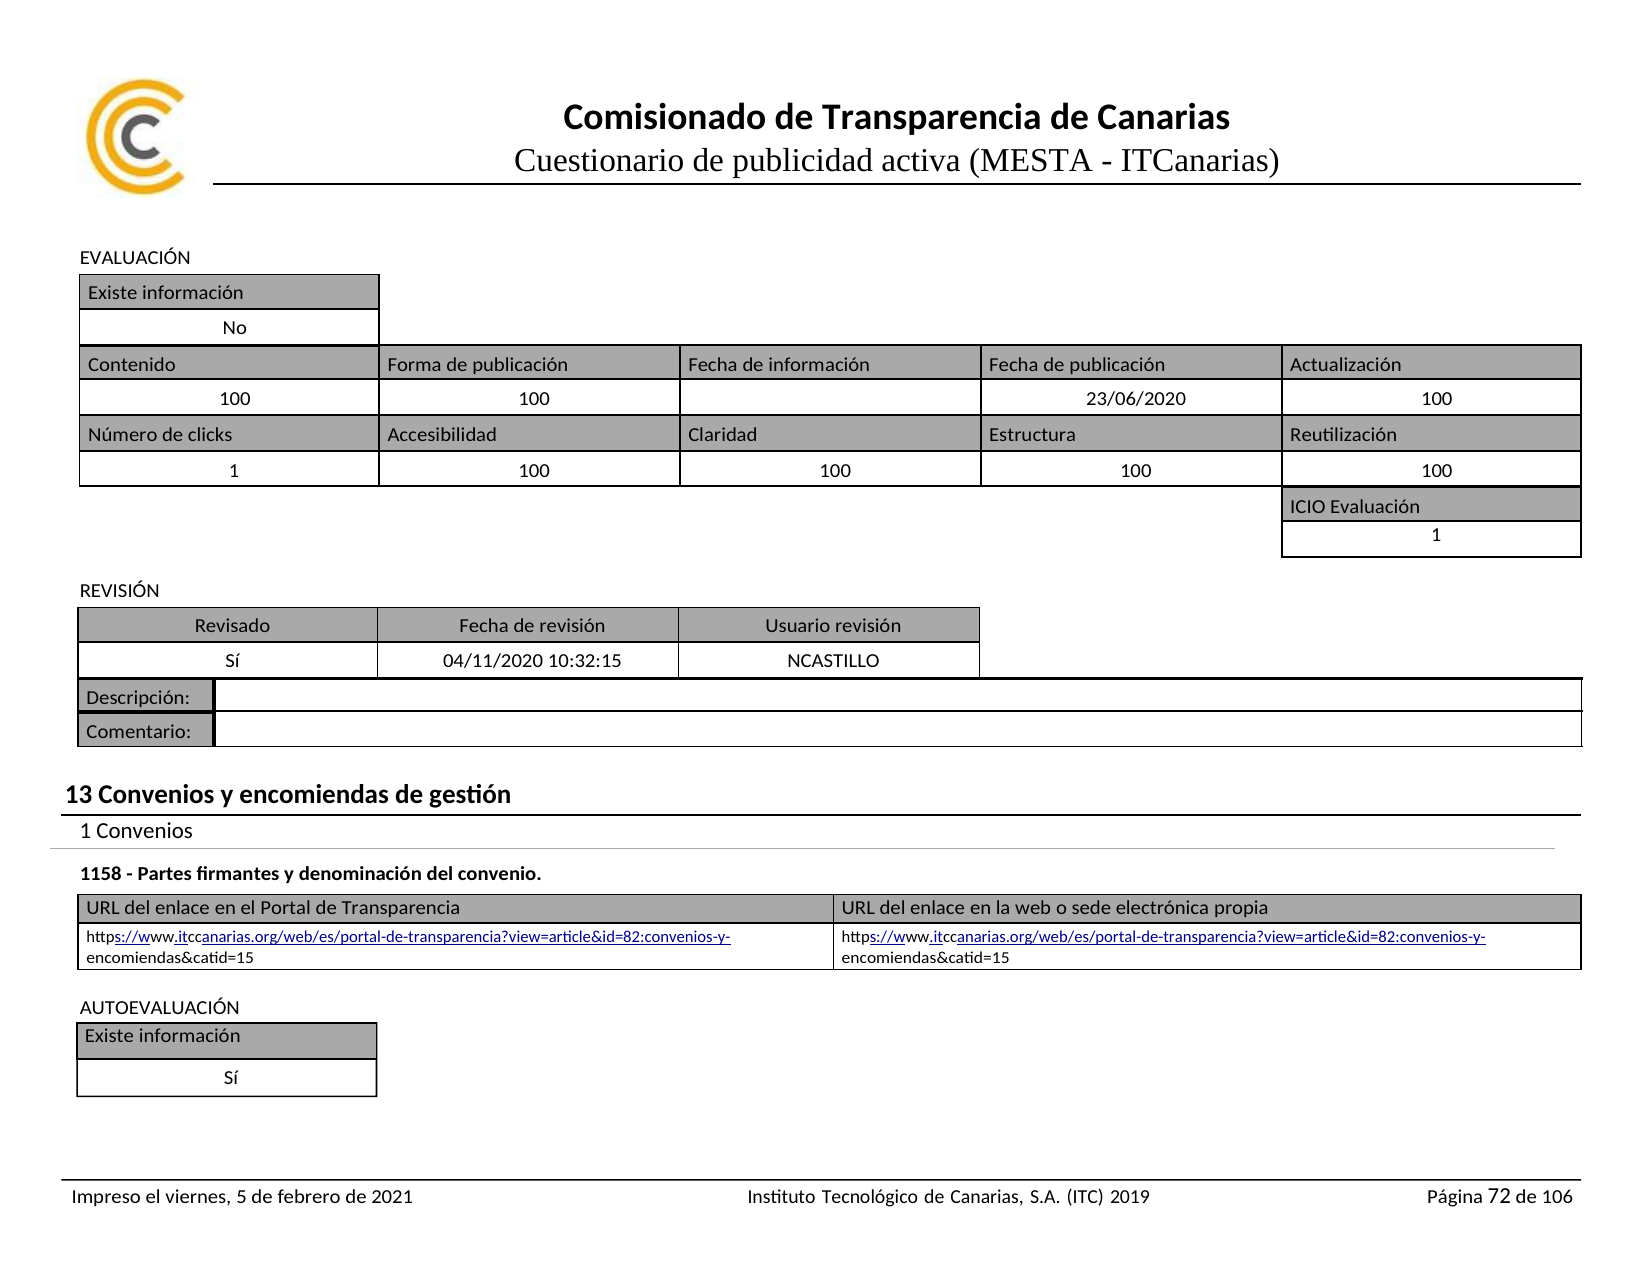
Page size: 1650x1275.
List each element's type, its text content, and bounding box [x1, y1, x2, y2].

table_header [380, 274, 1581, 344]
table_cell 04/11/2020 10:32:15 [378, 643, 678, 677]
text REVISIÓN [79, 578, 1594, 603]
text 1158 - Partes firmantes y denominación del convenio. [79, 861, 1594, 886]
table_header URL del enlace en la web o sede electrónica propia [834, 895, 1580, 922]
table_cell Contenido [80, 347, 378, 378]
subtitle 13 Convenios y encomiendas de gestión [64, 777, 1594, 810]
table_cell 100 [380, 380, 679, 414]
table_cell 1 [1283, 522, 1580, 556]
table_cell No [80, 310, 378, 344]
table_cell 100 [380, 452, 679, 485]
table_header Revisado [79, 608, 377, 641]
table_cell Sí [79, 643, 377, 677]
table_header Usuario revisión [679, 608, 979, 641]
table_cell Accesibilidad [380, 416, 679, 450]
table_cell Comentario: [79, 714, 212, 746]
table_cell https://www.itccanarias.org/web/es/portal-de-transparencia?view=article&id=82:convenios-y- encomiendas&catid=15 [79, 924, 833, 968]
table_cell 100 [982, 452, 1281, 485]
table_cell https://www.itccanarias.org/web/es/portal-de-transparencia?view=article&id=82:convenios-y- encomiendas&catid=15 [834, 924, 1580, 968]
table_header URL del enlace en el Portal de Transparencia [79, 895, 833, 922]
table_cell 100 [1283, 380, 1580, 414]
table_cell Claridad [681, 416, 980, 450]
table_cell 1 [80, 452, 378, 485]
table_cell 23/06/2020 [982, 380, 1281, 414]
list Convenios [79, 815, 1594, 844]
table_cell Número de clicks [80, 416, 378, 450]
table_cell [80, 487, 1281, 556]
table_cell Estructura [982, 416, 1281, 450]
text AUTOEVALUACIÓN [79, 996, 1594, 1020]
table_cell Fecha de publicación [982, 346, 1281, 378]
text EVALUACIÓN [79, 245, 1594, 269]
table_cell ICIO Evaluación [1283, 488, 1580, 520]
table_cell 100 [681, 452, 980, 485]
table_cell 100 [80, 380, 378, 414]
table_cell Forma de publicación [380, 346, 679, 378]
table_cell Descripción: [79, 680, 212, 710]
table_cell NCASTILLO [679, 643, 979, 677]
table_cell 100 [1283, 452, 1580, 485]
table_header Fecha de revisión [378, 608, 678, 641]
table_cell Actualización [1283, 346, 1580, 378]
table_cell Fecha de información [681, 346, 980, 378]
table_cell [216, 680, 1581, 710]
table_cell [216, 712, 1581, 746]
table_header Existe información [80, 275, 378, 308]
table_cell [681, 380, 980, 414]
table_cell Reutilización [1283, 416, 1580, 450]
table_header [980, 607, 1582, 677]
